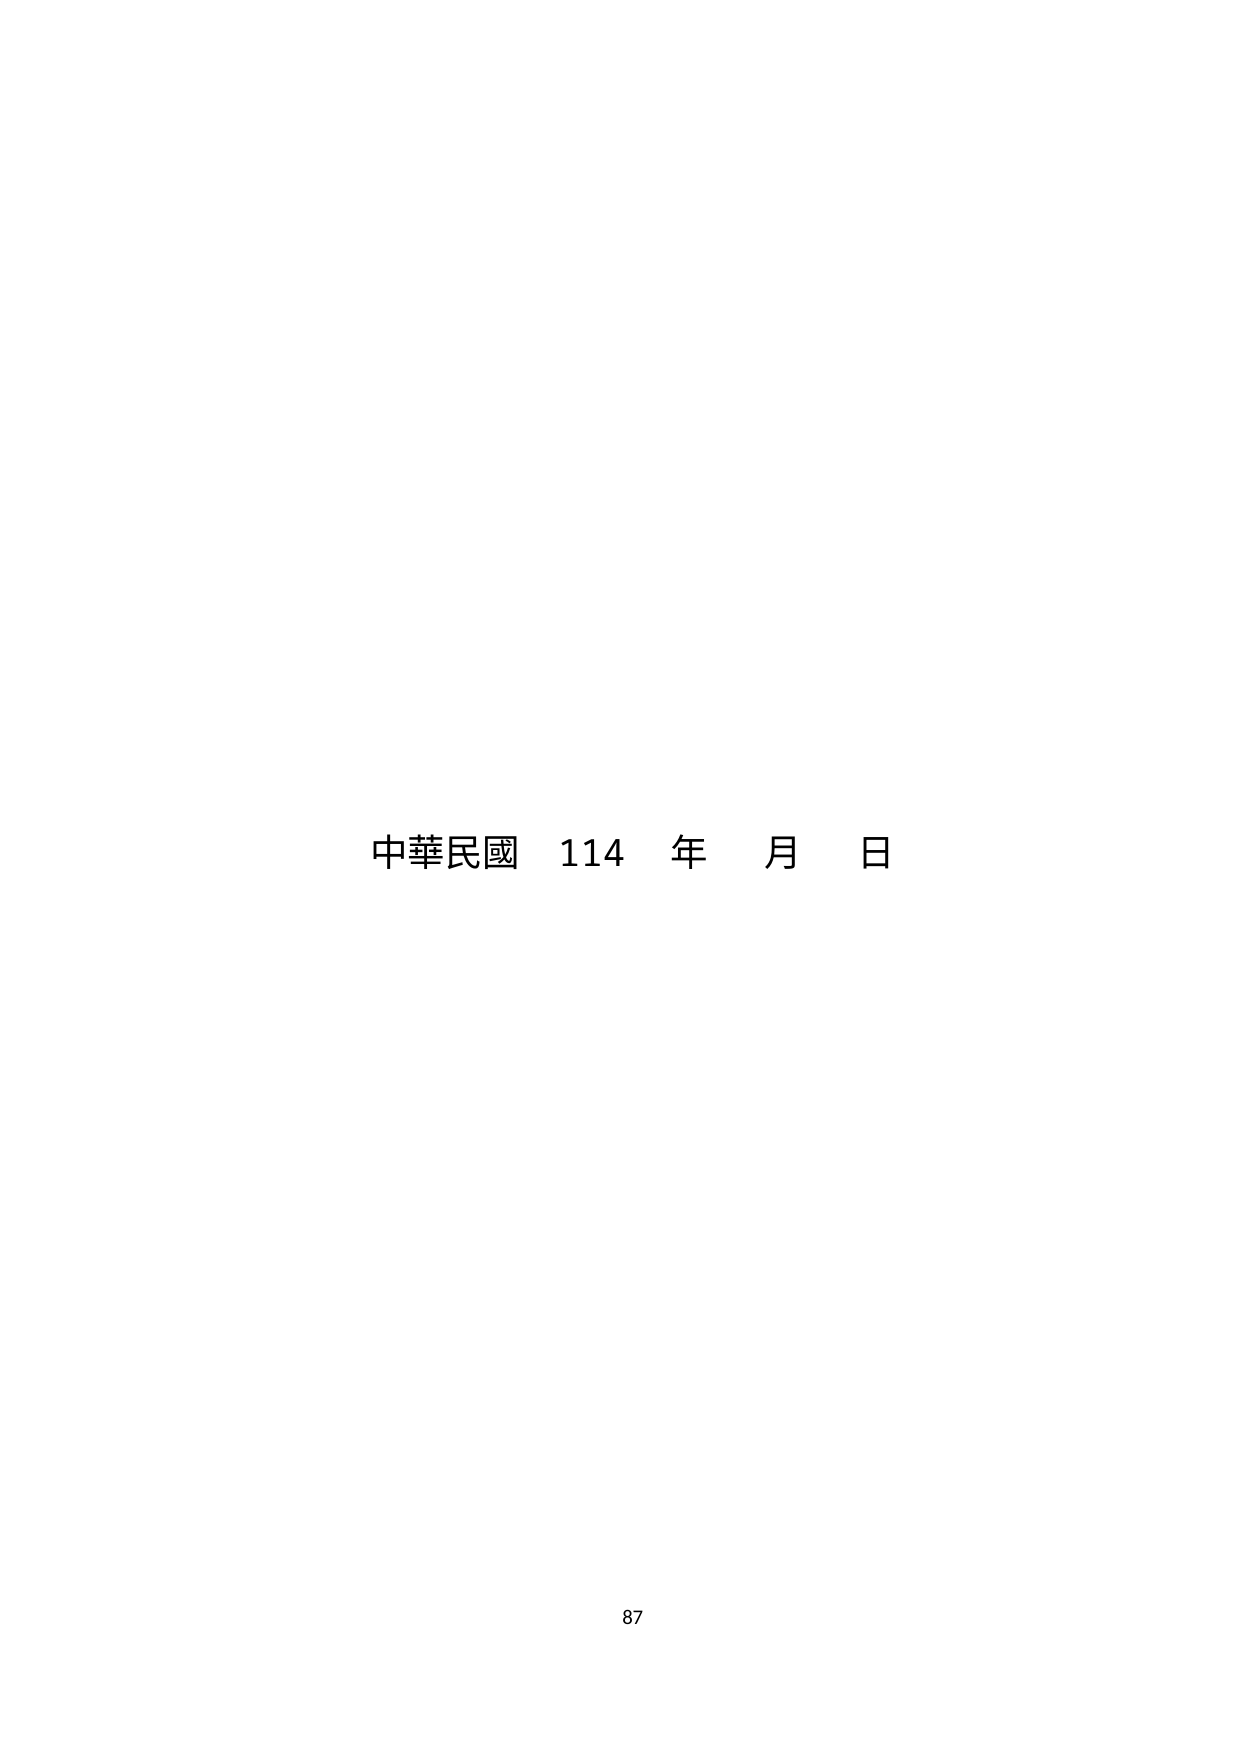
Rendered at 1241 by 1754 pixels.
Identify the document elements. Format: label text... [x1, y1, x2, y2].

text 中華民國 114 年 月 日 [187, 808, 1078, 871]
